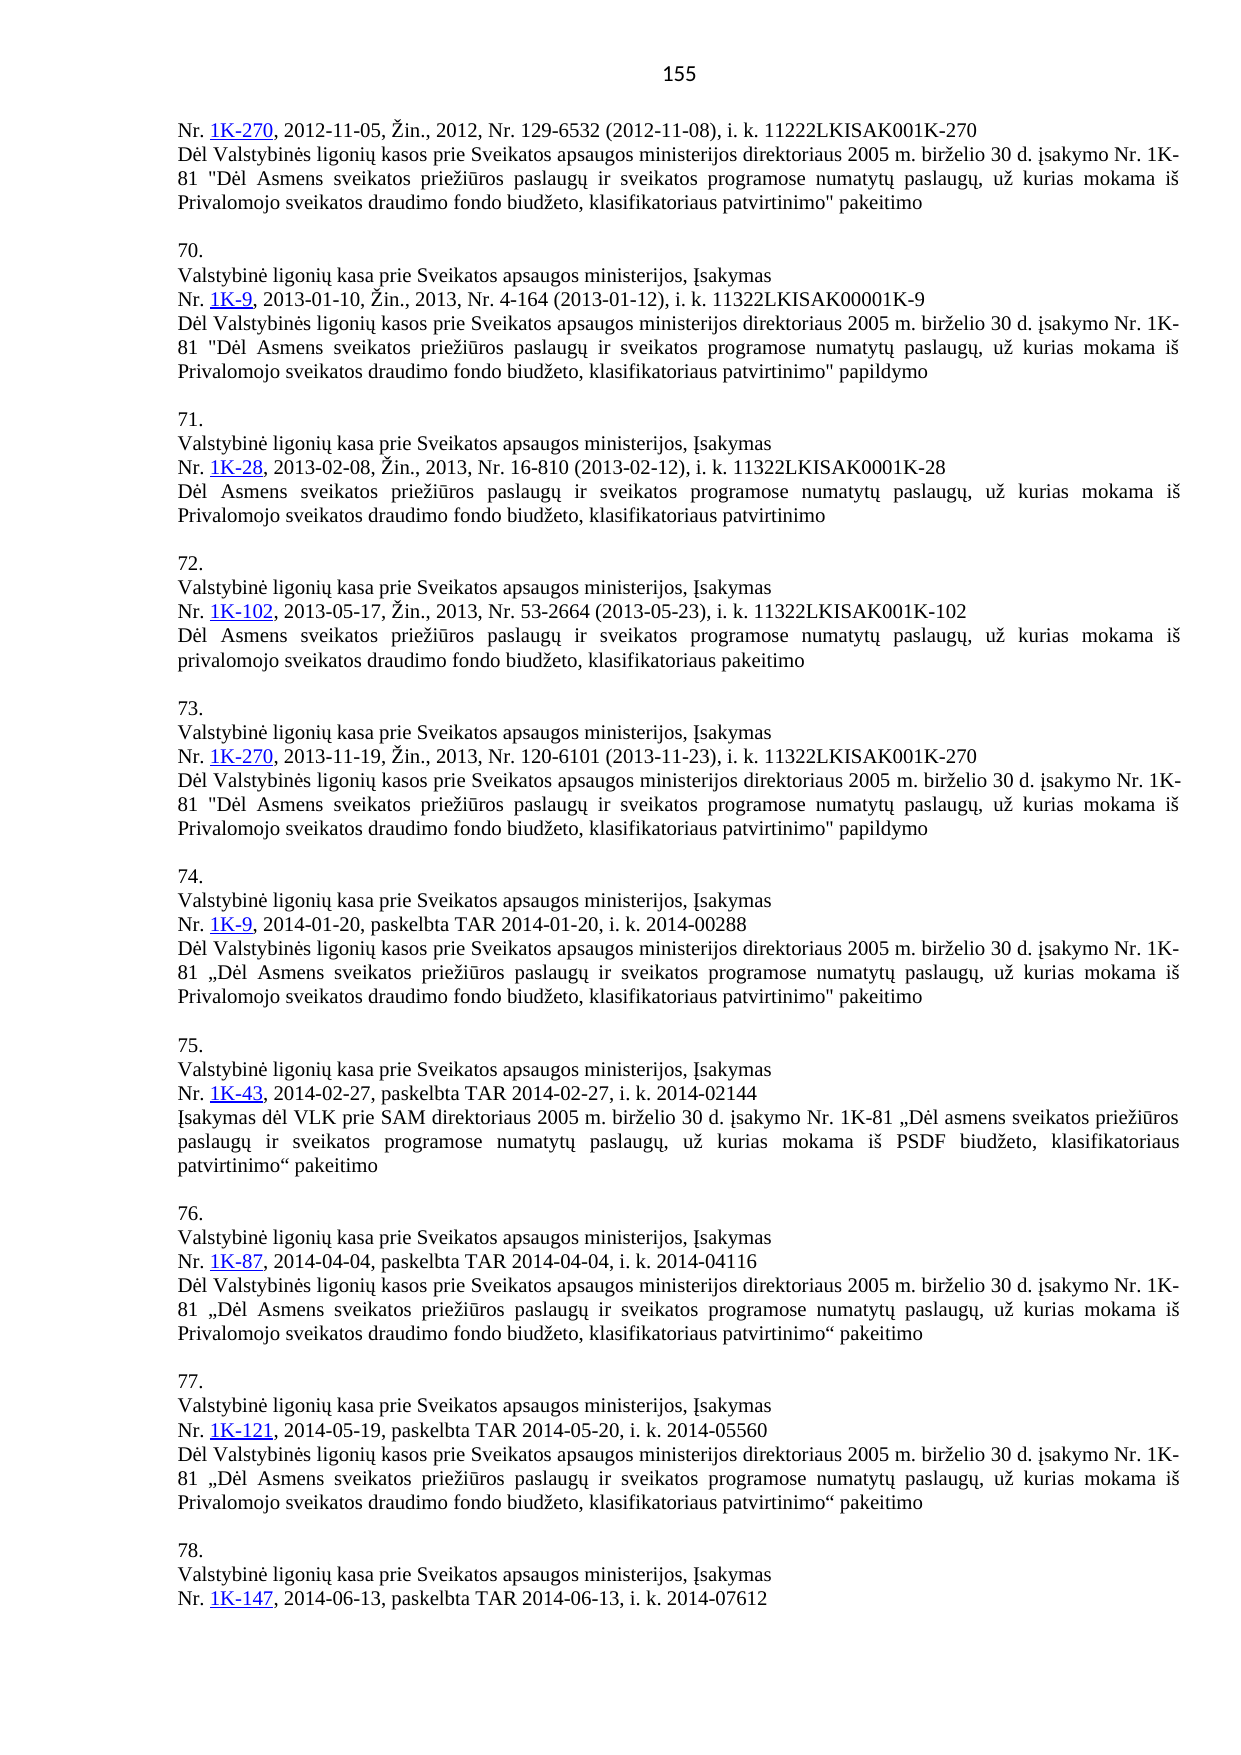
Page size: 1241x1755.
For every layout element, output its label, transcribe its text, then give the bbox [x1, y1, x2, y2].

text Valstybinė ligonių kasa prie Sveikatos apsaugos ministerijos, Įsakymas [177, 431, 1181, 455]
text 76. [177, 1201, 1181, 1225]
text 74. [177, 864, 1181, 888]
text Nr. 1K-28, 2013-02-08, Žin., 2013, Nr. 16-810 (2013-02-12), i. k. 11322LKISAK0001K-28 [177, 455, 1181, 479]
text Dėl Valstybinės ligonių kasos prie Sveikatos apsaugos ministerijos direktoriaus 2005 m. birželio 30 d. įsakymo Nr. 1K-81 "Dėl Asmens sveikatos priežiūros paslaugų ir sveikatos programose numatytų paslaugų, už kurias mokama iš Privalomojo sveikatos draudimo fondo biudžeto, klasifikatoriaus patvirtinimo" papildymo [177, 768, 1181, 840]
text Valstybinė ligonių kasa prie Sveikatos apsaugos ministerijos, Įsakymas [177, 1225, 1181, 1249]
text Valstybinė ligonių kasa prie Sveikatos apsaugos ministerijos, Įsakymas [177, 888, 1181, 912]
text Nr. 1K-43, 2014-02-27, paskelbta TAR 2014-02-27, i. k. 2014-02144 [177, 1081, 1181, 1105]
text Įsakymas dėl VLK prie SAM direktoriaus 2005 m. birželio 30 d. įsakymo Nr. 1K-81 „Dėl asmens sveikatos priežiūros paslaugų ir sveikatos programose numatytų paslaugų, už kurias mokama iš PSDF biudžeto, klasifikatoriaus patvirtinimo“ pakeitimo [177, 1105, 1181, 1177]
text Valstybinė ligonių kasa prie Sveikatos apsaugos ministerijos, Įsakymas [177, 262, 1181, 287]
text Dėl Asmens sveikatos priežiūros paslaugų ir sveikatos programose numatytų paslaugų, už kurias mokama iš privalomojo sveikatos draudimo fondo biudžeto, klasifikatoriaus pakeitimo [177, 623, 1181, 672]
text Dėl Valstybinės ligonių kasos prie Sveikatos apsaugos ministerijos direktoriaus 2005 m. birželio 30 d. įsakymo Nr. 1K-81 "Dėl Asmens sveikatos priežiūros paslaugų ir sveikatos programose numatytų paslaugų, už kurias mokama iš Privalomojo sveikatos draudimo fondo biudžeto, klasifikatoriaus patvirtinimo" pakeitimo [177, 142, 1181, 214]
text Nr. 1K-87, 2014-04-04, paskelbta TAR 2014-04-04, i. k. 2014-04116 [177, 1249, 1181, 1273]
text Dėl Valstybinės ligonių kasos prie Sveikatos apsaugos ministerijos direktoriaus 2005 m. birželio 30 d. įsakymo Nr. 1K-81 "Dėl Asmens sveikatos priežiūros paslaugų ir sveikatos programose numatytų paslaugų, už kurias mokama iš Privalomojo sveikatos draudimo fondo biudžeto, klasifikatoriaus patvirtinimo" papildymo [177, 311, 1181, 383]
text Valstybinė ligonių kasa prie Sveikatos apsaugos ministerijos, Įsakymas [177, 1393, 1181, 1417]
text Valstybinė ligonių kasa prie Sveikatos apsaugos ministerijos, Įsakymas [177, 1057, 1181, 1081]
text Dėl Asmens sveikatos priežiūros paslaugų ir sveikatos programose numatytų paslaugų, už kurias mokama iš Privalomojo sveikatos draudimo fondo biudžeto, klasifikatoriaus patvirtinimo [177, 479, 1181, 527]
text Dėl Valstybinės ligonių kasos prie Sveikatos apsaugos ministerijos direktoriaus 2005 m. birželio 30 d. įsakymo Nr. 1K-81 „Dėl Asmens sveikatos priežiūros paslaugų ir sveikatos programose numatytų paslaugų, už kurias mokama iš Privalomojo sveikatos draudimo fondo biudžeto, klasifikatoriaus patvirtinimo“ pakeitimo [177, 1273, 1181, 1345]
text Nr. 1K-121, 2014-05-19, paskelbta TAR 2014-05-20, i. k. 2014-05560 [177, 1417, 1181, 1442]
text Valstybinė ligonių kasa prie Sveikatos apsaugos ministerijos, Įsakymas [177, 720, 1181, 744]
text Nr. 1K-9, 2013-01-10, Žin., 2013, Nr. 4-164 (2013-01-12), i. k. 11322LKISAK00001K-9 [177, 287, 1181, 311]
text Dėl Valstybinės ligonių kasos prie Sveikatos apsaugos ministerijos direktoriaus 2005 m. birželio 30 d. įsakymo Nr. 1K-81 „Dėl Asmens sveikatos priežiūros paslaugų ir sveikatos programose numatytų paslaugų, už kurias mokama iš Privalomojo sveikatos draudimo fondo biudžeto, klasifikatoriaus patvirtinimo“ pakeitimo [177, 1442, 1181, 1514]
text Nr. 1K-147, 2014-06-13, paskelbta TAR 2014-06-13, i. k. 2014-07612 [177, 1586, 1181, 1610]
text 72. [177, 551, 1181, 575]
text Nr. 1K-270, 2013-11-19, Žin., 2013, Nr. 120-6101 (2013-11-23), i. k. 11322LKISAK001K-270 [177, 744, 1181, 768]
text Valstybinė ligonių kasa prie Sveikatos apsaugos ministerijos, Įsakymas [177, 1562, 1181, 1586]
text 77. [177, 1369, 1181, 1393]
text Valstybinė ligonių kasa prie Sveikatos apsaugos ministerijos, Įsakymas [177, 575, 1181, 599]
text Nr. 1K-9, 2014-01-20, paskelbta TAR 2014-01-20, i. k. 2014-00288 [177, 912, 1181, 936]
text 70. [177, 238, 1181, 262]
text 73. [177, 696, 1181, 720]
text 71. [177, 407, 1181, 431]
text Nr. 1K-102, 2013-05-17, Žin., 2013, Nr. 53-2664 (2013-05-23), i. k. 11322LKISAK001K-102 [177, 599, 1181, 623]
text Nr. 1K-270, 2012-11-05, Žin., 2012, Nr. 129-6532 (2012-11-08), i. k. 11222LKISAK001K-270 [177, 118, 1181, 142]
text Dėl Valstybinės ligonių kasos prie Sveikatos apsaugos ministerijos direktoriaus 2005 m. birželio 30 d. įsakymo Nr. 1K-81 „Dėl Asmens sveikatos priežiūros paslaugų ir sveikatos programose numatytų paslaugų, už kurias mokama iš Privalomojo sveikatos draudimo fondo biudžeto, klasifikatoriaus patvirtinimo" pakeitimo [177, 936, 1181, 1008]
text 75. [177, 1032, 1181, 1057]
text 78. [177, 1538, 1181, 1562]
